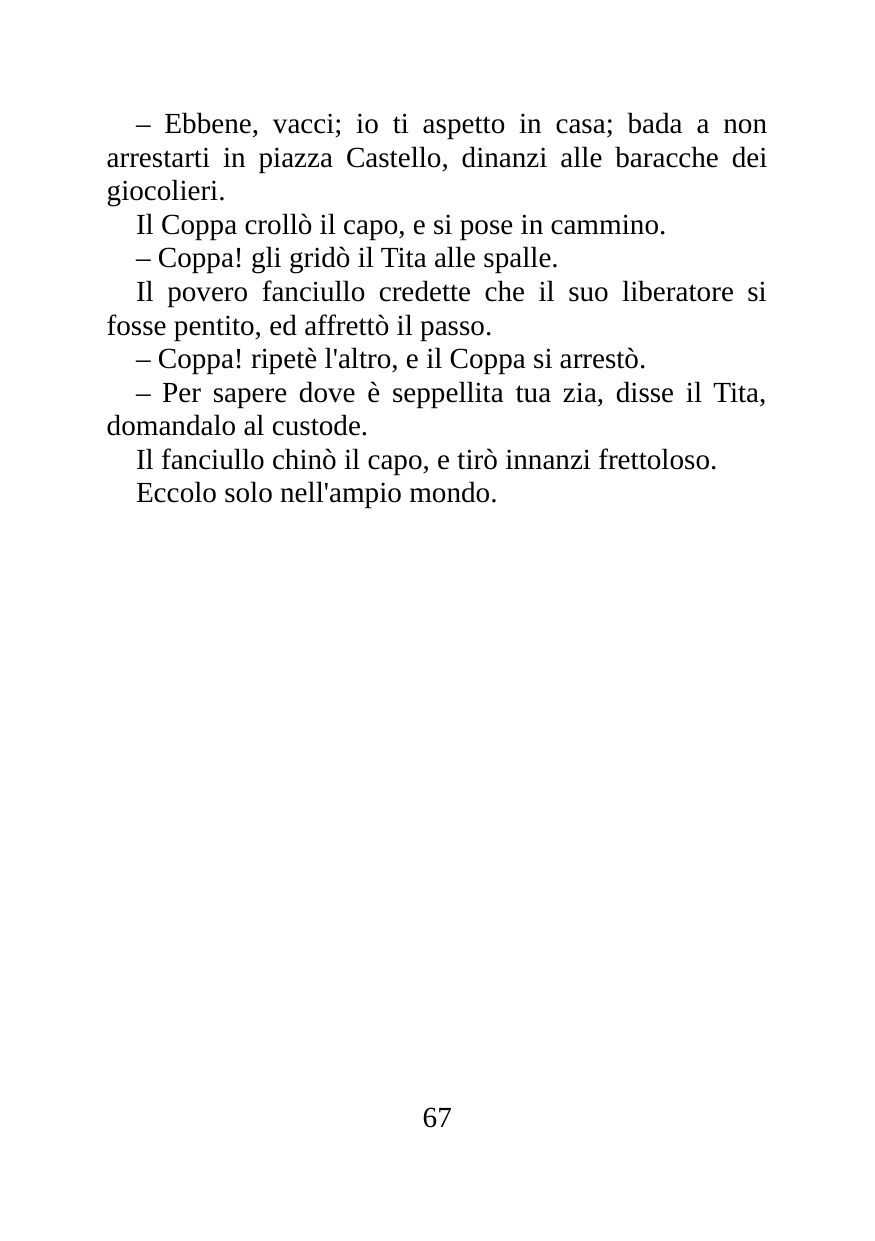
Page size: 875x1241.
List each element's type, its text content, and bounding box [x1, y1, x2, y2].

text Il Coppa crollò il capo, e si pose in cammino. [106, 207, 768, 241]
text ‒ Per sapere dove è seppellita tua zia, disse il Tita, domandalo al custode. [106, 375, 768, 442]
text ‒ Ebbene, vacci; io ti aspetto in casa; bada a non arrestarti in piazza Castello, dinanzi alle baracche dei giocolieri. [106, 106, 768, 207]
text Il povero fanciullo credette che il suo liberatore si fosse pentito, ed affrettò il passo. [106, 274, 768, 341]
text Eccolo solo nell'ampio mondo. [106, 475, 768, 509]
text ‒ Coppa! gli gridò il Tita alle spalle. [106, 241, 768, 274]
text ‒ Coppa! ripetè l'altro, e il Coppa si arrestò. [106, 341, 768, 375]
text Il fanciullo chinò il capo, e tirò innanzi frettoloso. [106, 442, 768, 475]
